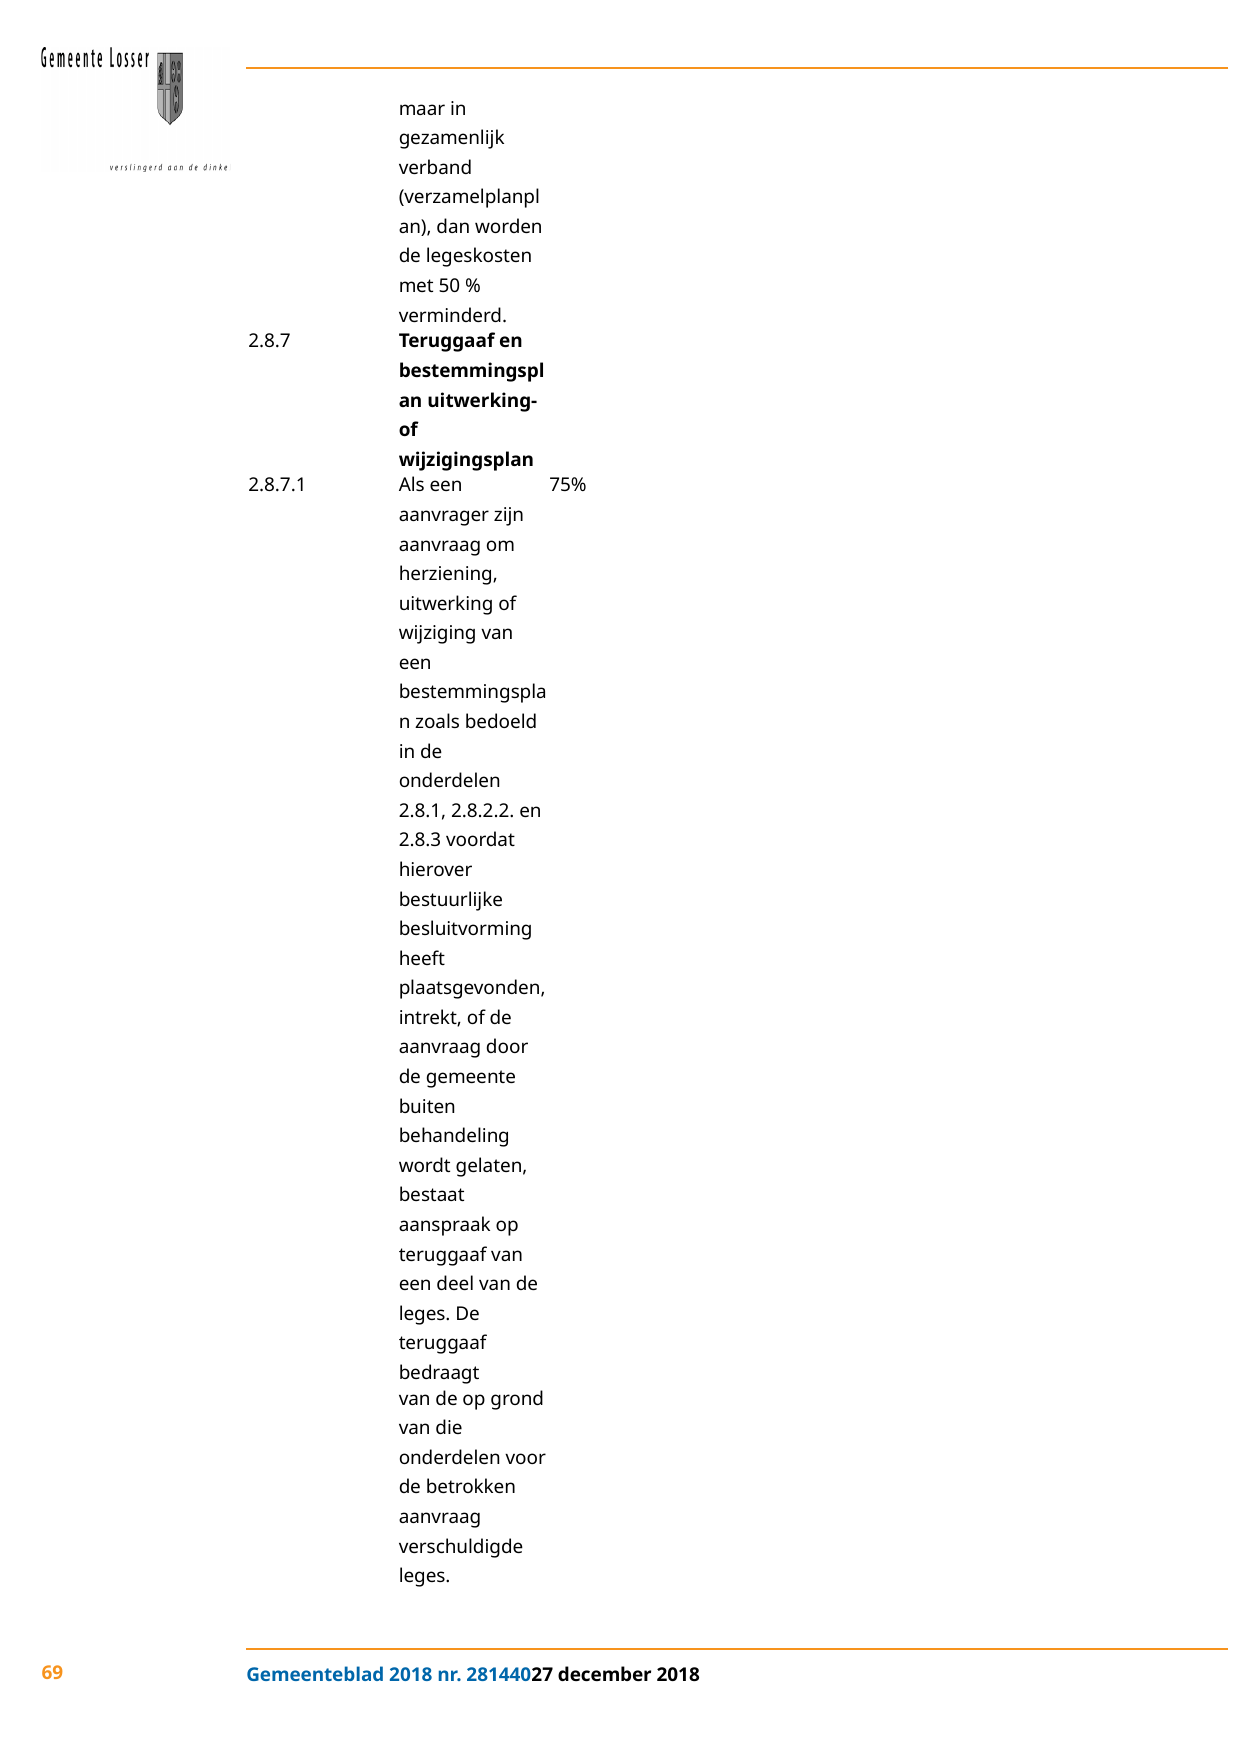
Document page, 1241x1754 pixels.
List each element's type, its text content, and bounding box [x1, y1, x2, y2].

table_cell [549, 328, 700, 472]
table_cell [549, 95, 700, 328]
table_cell 75% [549, 472, 700, 1385]
table_cell Teruggaaf en bestemmingsplan uitwerking- of wijzigingsplan [399, 328, 549, 472]
table_cell 2.8.7.1 [248, 472, 398, 1385]
picture [41, 47, 231, 172]
table_cell Als een aanvrager zijn aanvraag om herziening, uitwerking of wijziging van een bestemmingsplan zoals bedoeld in de onderdelen 2.8.1, 2.8.2.2. en 2.8.3 voordat hierover bestuurlijke besluitvorming heeft plaatsgevonden, intrekt, of de aanvraag door de gemeente buiten behandeling wordt gelaten, bestaat aanspraak op teruggaaf van een deel van de leges. De teruggaaf bedraagt [399, 472, 549, 1385]
table_cell [248, 1385, 398, 1588]
table_cell [549, 1385, 700, 1588]
table_cell van de op grond van die onderdelen voor de betrokken aanvraag verschuldigde leges. [399, 1385, 549, 1588]
table_cell maar in gezamenlijk verband (verzamelplanplan), dan worden de legeskosten met 50 % verminderd. [399, 95, 549, 328]
table_cell 2.8.7 [248, 328, 398, 472]
table_cell [248, 95, 398, 328]
